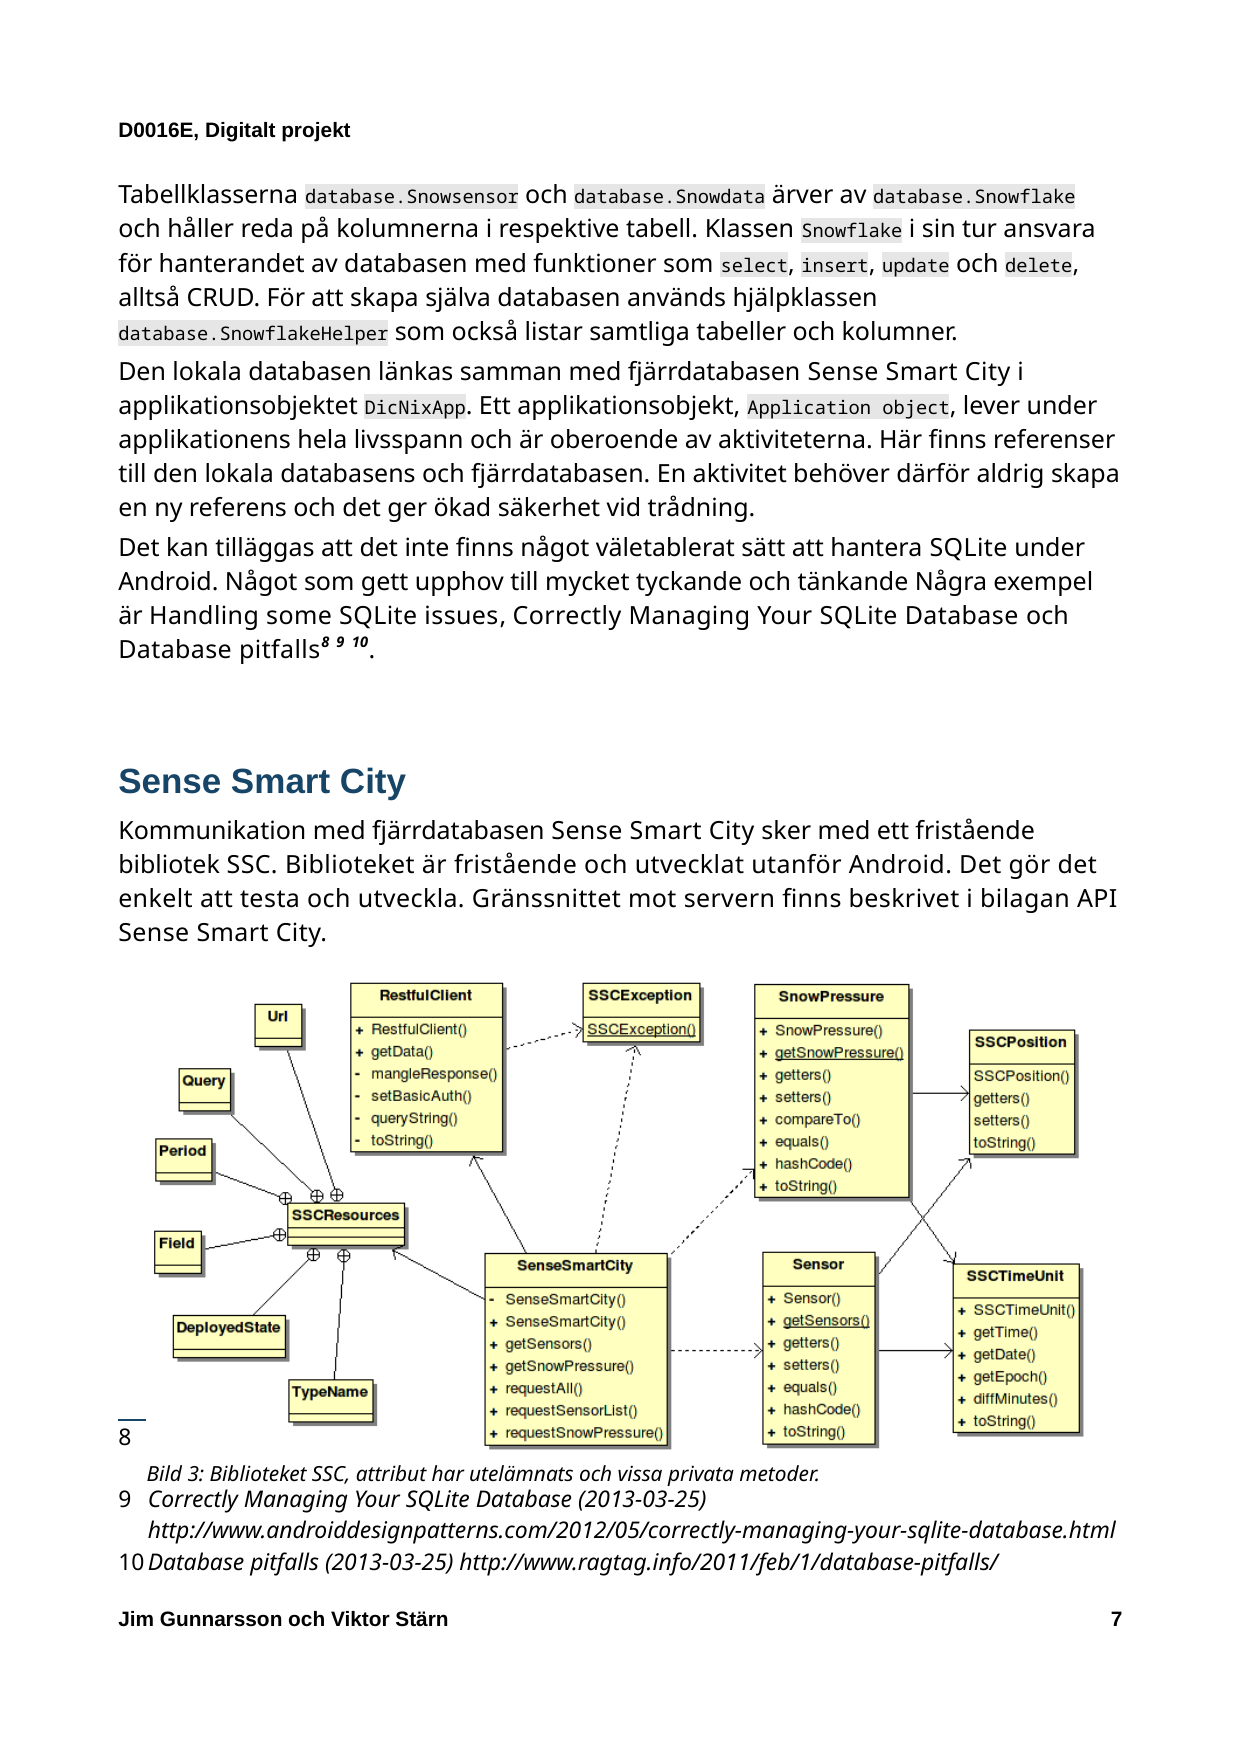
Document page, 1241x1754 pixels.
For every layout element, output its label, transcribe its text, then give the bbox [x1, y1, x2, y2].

picture [146, 978, 1094, 1453]
text Bild 3: Biblioteket SSC, attribut har utelämnats och vissa privata metoder. [146, 1459, 1094, 1487]
subtitle Sense Smart City [118, 760, 1122, 801]
subtitle Correctly Managing Your SQLite Database (2013-03-25) http://www.androiddesignpatterns.com/2012/05/correctly-managing-your-sqlite-database.html [118, 1483, 1122, 1546]
text Det kan tilläggas att det inte finns något väletablerat sätt att hantera SQLite under Android. Något som gett upphov till mycket tyckande och tänkande Några exempel är Handling some SQLite issues, Correctly Managing Your SQLite Database och Database pitfalls . [118, 529, 1122, 666]
text [146, 1453, 1094, 1459]
text Tabellklasserna database.Snowsensor och database.Snowdata ärver av database.Snowflake och håller reda på kolumnerna i respektive tabell. Klassen Snowflake i sin tur ansvara för hanterandet av databasen med funktioner som select, insert, update och delete, alltså CRUD. För att skapa själva databasen används hjälpklassen database.SnowflakeHelper som också listar samtliga tabeller och kolumner. [118, 177, 1122, 347]
text Kommunikation med fjärrdatabasen Sense Smart City sker med ett fristående bibliotek SSC. Biblioteket är fristående och utvecklat utanför Android. Det gör det enkelt att testa och utveckla. Gränssnittet mot servern finns beskrivet i bilagan API Sense Smart City. [118, 812, 1122, 948]
subtitle Database pitfalls (2013-03-25) http://www.ragtag.info/2011/feb/1/database-pitfalls/ [118, 1546, 1122, 1577]
text Den lokala databasen länkas samman med fjärrdatabasen Sense Smart City i applikationsobjektet DicNixApp. Ett applikationsobjekt, Application object, lever under applikationens hela livsspann och är oberoende av aktiviteterna. Här finns referenser till den lokala databasens och fjärrdatabasen. En aktivitet behöver därför aldrig skapa en ny referens och det ger ökad säkerhet vid trådning. [118, 353, 1122, 524]
